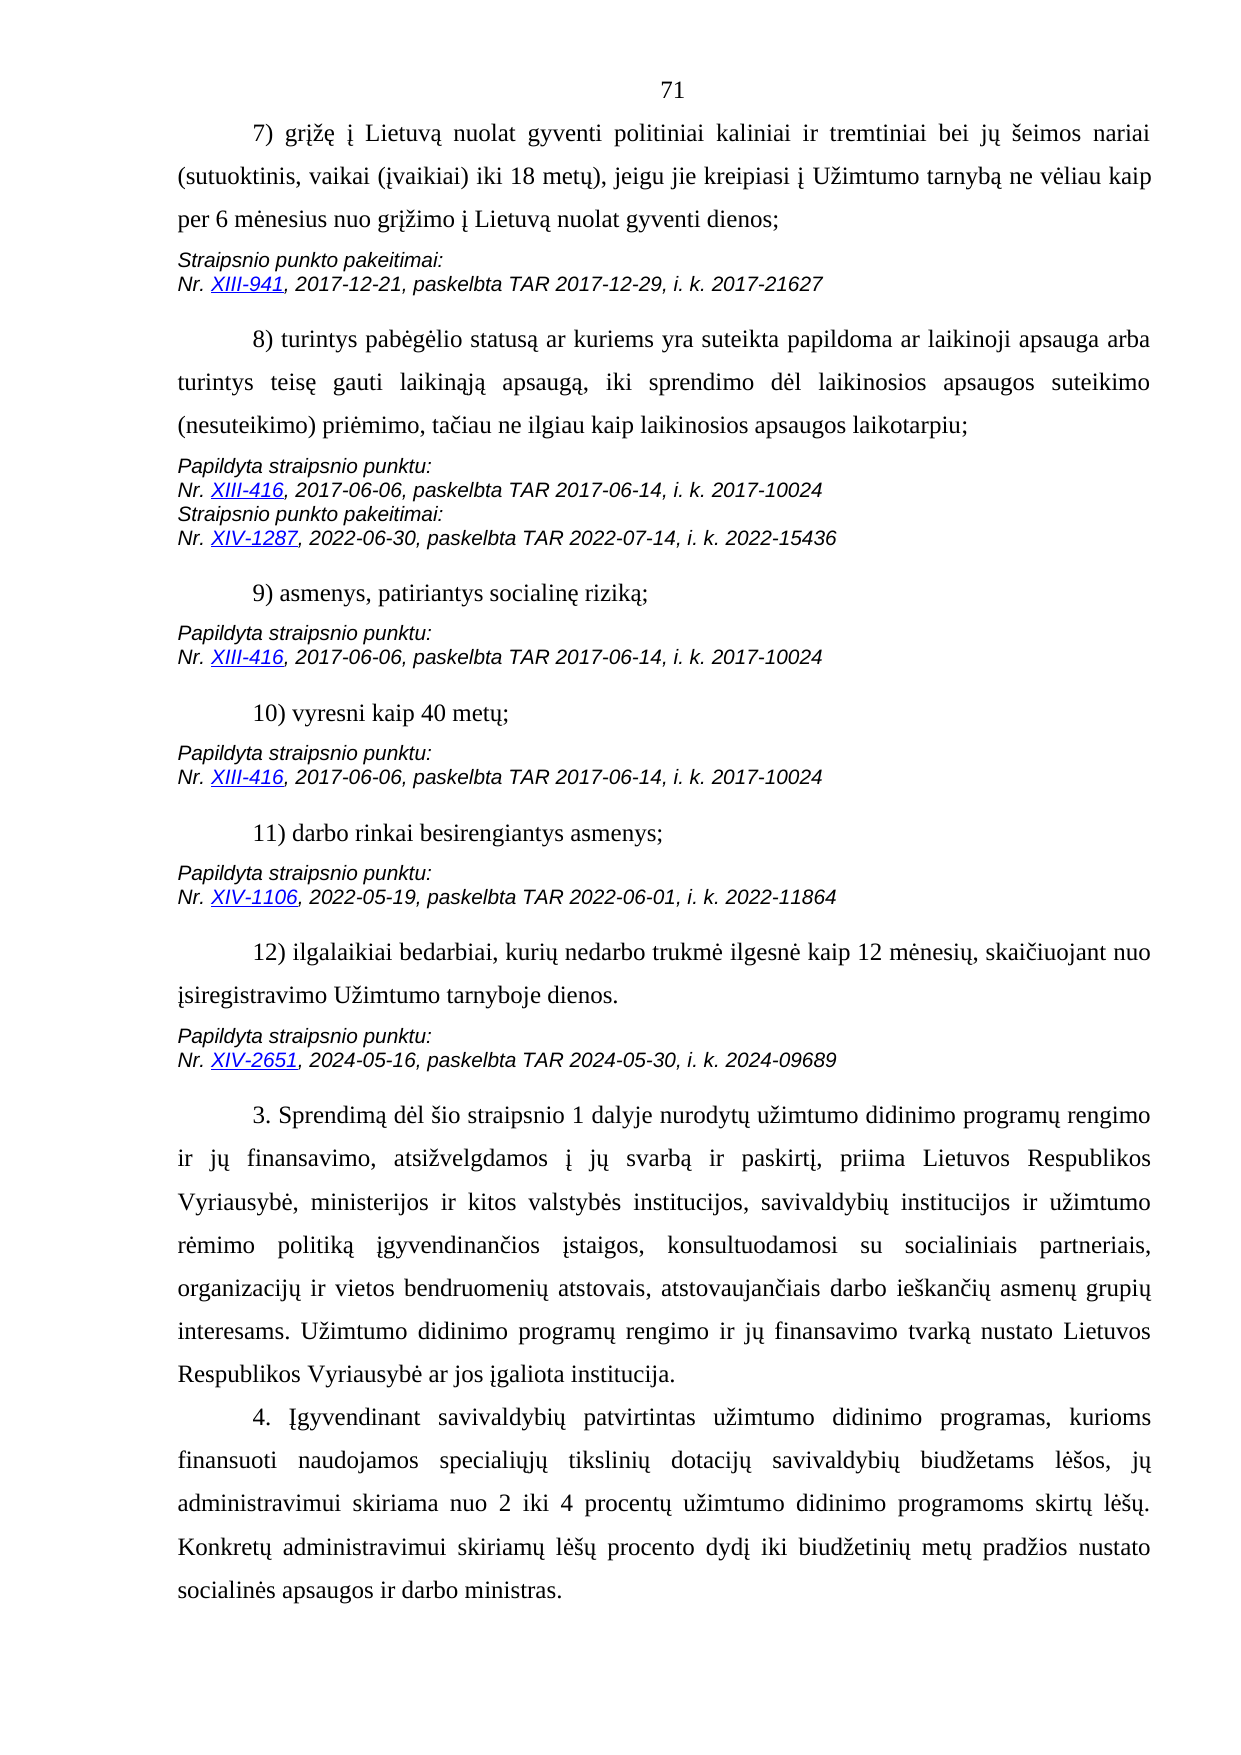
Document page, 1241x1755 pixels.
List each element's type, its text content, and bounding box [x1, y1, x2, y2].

text 10) vyresni kaip 40 metų; [177, 698, 1152, 727]
text 9) asmenys, patiriantys socialinę riziką; [177, 578, 1152, 607]
text Papildyta straipsnio punktu: [177, 1024, 1152, 1048]
text Nr. XIII-416, 2017-06-06, paskelbta TAR 2017-06-14, i. k. 2017-10024 [177, 645, 1152, 669]
text Straipsnio punkto pakeitimai: [177, 501, 1152, 525]
text Nr. XIII-416, 2017-06-06, paskelbta TAR 2017-06-14, i. k. 2017-10024 [177, 765, 1152, 789]
text Nr. XIV-1287, 2022-06-30, paskelbta TAR 2022-07-14, i. k. 2022-15436 [177, 525, 1152, 549]
text Nr. XIV-1106, 2022-05-19, paskelbta TAR 2022-06-01, i. k. 2022-11864 [177, 885, 1152, 909]
text Papildyta straipsnio punktu: [177, 741, 1152, 765]
text Papildyta straipsnio punktu: [177, 621, 1152, 645]
text 4. Įgyvendinant savivaldybių patvirtintas užimtumo didinimo programas, kurioms finansuoti naudojamos specialiųjų tikslinių dotacijų savivaldybių biudžetams lėšos, jų administravimui skiriama nuo 2 iki 4 procentų užimtumo didinimo programoms skirtų lėšų. Konkretų administravimui skiriamų lėšų procento dydį iki biudžetinių metų pradžios nustato socialinės apsaugos ir darbo ministras. [177, 1402, 1152, 1603]
text Nr. XIII-941, 2017-12-21, paskelbta TAR 2017-12-29, i. k. 2017-21627 [177, 271, 1152, 295]
text Nr. XIV-2651, 2024-05-16, paskelbta TAR 2024-05-30, i. k. 2024-09689 [177, 1048, 1152, 1072]
text 7) grįžę į Lietuvą nuolat gyventi politiniai kaliniai ir tremtiniai bei jų šeimos nariai (sutuoktinis, vaikai (įvaikiai) iki 18 metų), jeigu jie kreipiasi į Užimtumo tarnybą ne vėliau kaip per 6 mėnesius nuo grįžimo į Lietuvą nuolat gyventi dienos; [177, 118, 1152, 233]
text Straipsnio punkto pakeitimai: [177, 247, 1152, 271]
text Papildyta straipsnio punktu: [177, 453, 1152, 477]
text Nr. XIII-416, 2017-06-06, paskelbta TAR 2017-06-14, i. k. 2017-10024 [177, 477, 1152, 501]
text 3. Sprendimą dėl šio straipsnio 1 dalyje nurodytų užimtumo didinimo programų rengimo ir jų finansavimo, atsižvelgdamos į jų svarbą ir paskirtį, priima Lietuvos Respublikos Vyriausybė, ministerijos ir kitos valstybės institucijos, savivaldybių institucijos ir užimtumo rėmimo politiką įgyvendinančios įstaigos, konsultuodamosi su socialiniais partneriais, organizacijų ir vietos bendruomenių atstovais, atstovaujančiais darbo ieškančių asmenų grupių interesams. Užimtumo didinimo programų rengimo ir jų finansavimo tvarką nustato Lietuvos Respublikos Vyriausybė ar jos įgaliota institucija. [177, 1100, 1152, 1388]
text Papildyta straipsnio punktu: [177, 861, 1152, 885]
text 11) darbo rinkai besirengiantys asmenys; [177, 818, 1152, 846]
text 12) ilgalaikiai bedarbiai, kurių nedarbo trukmė ilgesnė kaip 12 mėnesių, skaičiuojant nuo įsiregistravimo Užimtumo tarnyboje dienos. [177, 937, 1152, 1009]
text 8) turintys pabėgėlio statusą ar kuriems yra suteikta papildoma ar laikinoji apsauga arba turintys teisę gauti laikinąją apsaugą, iki sprendimo dėl laikinosios apsaugos suteikimo (nesuteikimo) priėmimo, tačiau ne ilgiau kaip laikinosios apsaugos laikotarpiu; [177, 324, 1152, 439]
